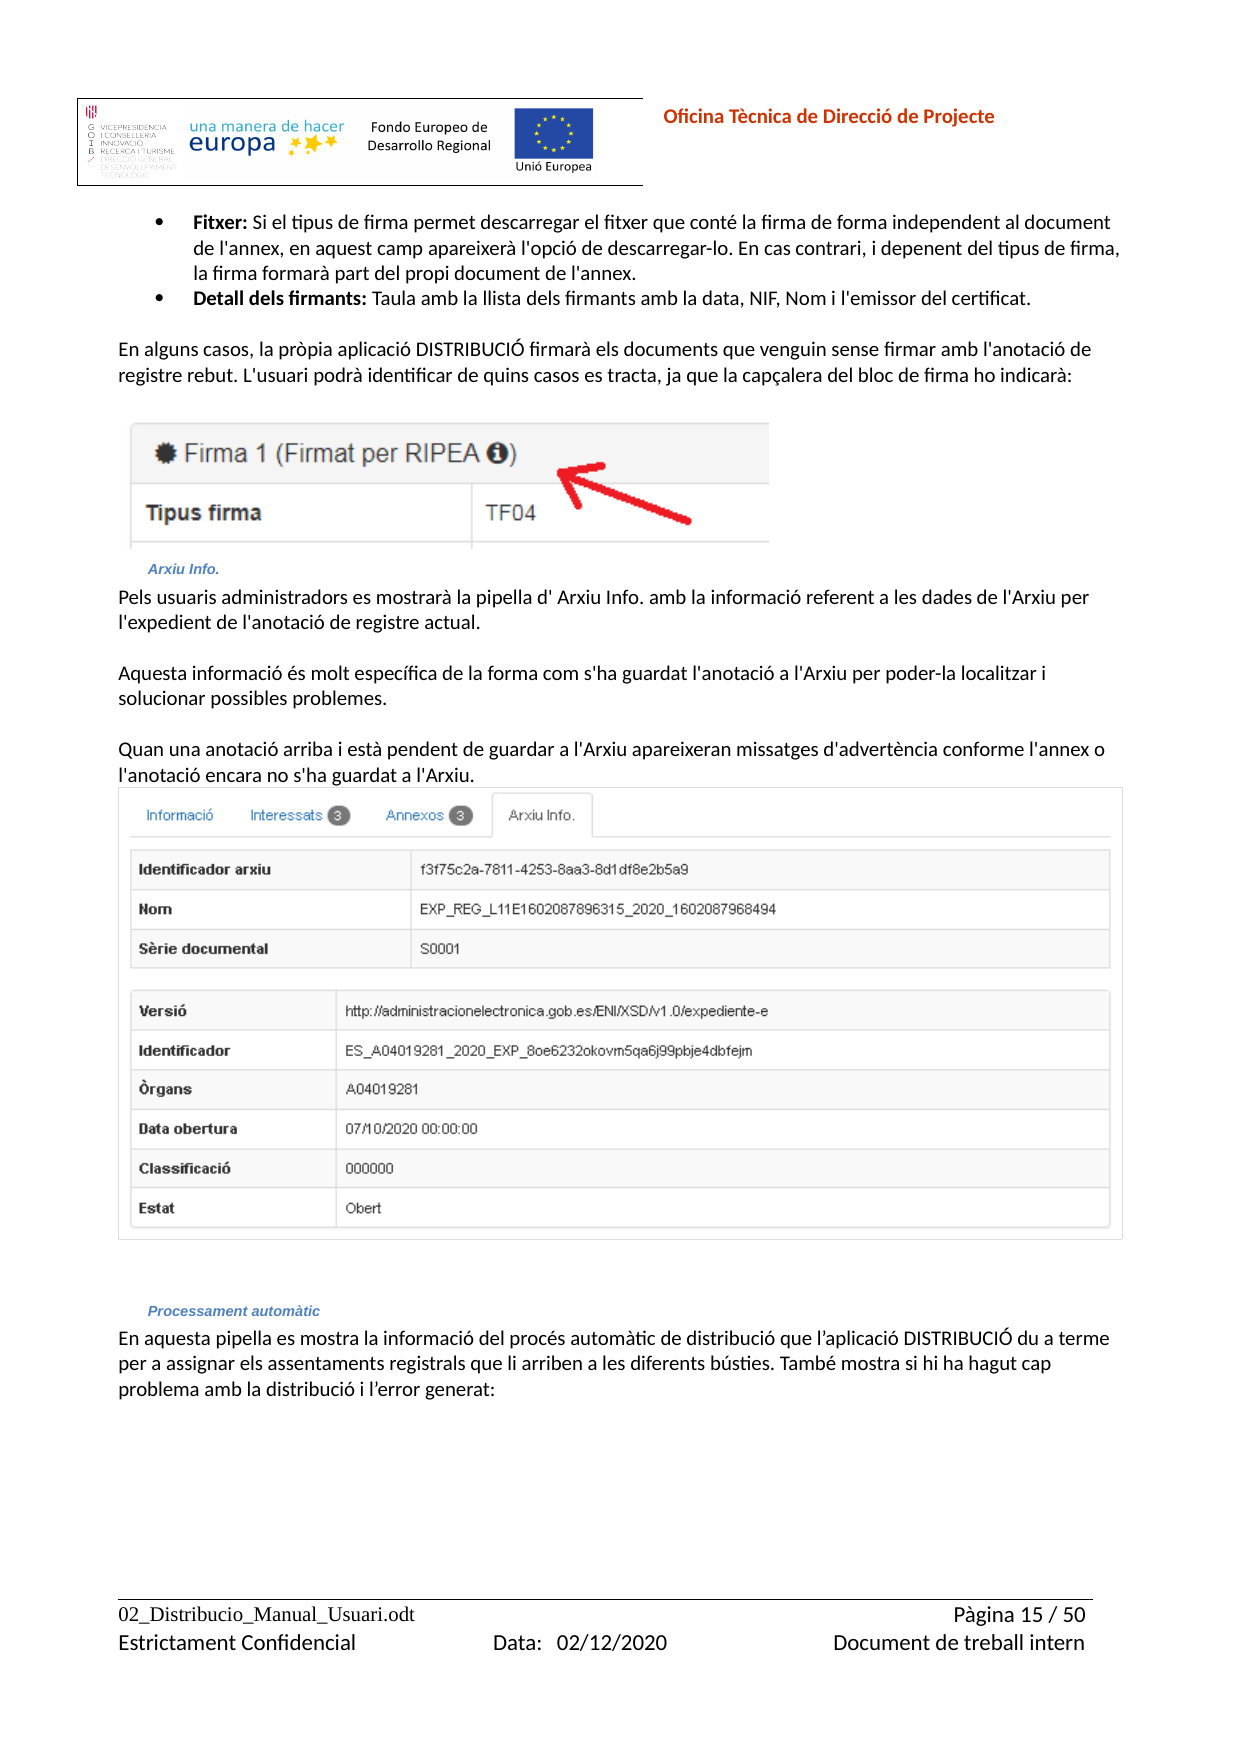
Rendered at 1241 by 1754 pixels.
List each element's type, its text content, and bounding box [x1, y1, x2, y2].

subtitle Arxiu Info. [148, 561, 1122, 578]
text En alguns casos, la pròpia aplicació DISTRIBUCIÓ firmarà els documents que venguin sense firmar amb l'anotació de registre rebut. L'usuari podrà identificar de quins casos es tracta, ja que la capçalera del bloc de firma ho indicarà: [118, 336, 1122, 387]
text Aquesta informació és molt específica de la forma com s'ha guardat l'anotació a l'Arxiu per poder-la localitzar i solucionar possibles problemes. [118, 660, 1122, 711]
picture [121, 790, 1119, 1236]
text Pels usuaris administradors es mostrarà la pipella d' Arxiu Info. amb la informació referent a les dades de l'Arxiu per l'expedient de l'anotació de registre actual. [118, 584, 1122, 635]
list Detall dels firmants: Taula amb la llista dels firmants amb la data, NIF, Nom i l'emissor del certificat. [156, 286, 1122, 311]
text Quan una anotació arriba i està pendent de guardar a l'Arxiu apareixeran missatges d'advertència conforme l'annex o l'anotació encara no s'ha guardat a l'Arxiu. [118, 736, 1122, 787]
picture [82, 103, 181, 180]
list Fitxer: Si el tipus de firma permet descarregar el fitxer que conté la firma de forma independent al document de l'annex, en aquest camp apareixerà l'opció de descarregar-lo. En cas contrari, i depenent del tipus de firma, la firma formarà part del propi document de l'annex. [156, 209, 1122, 286]
picture [121, 412, 770, 549]
subtitle Processament automàtic [148, 1302, 1122, 1319]
text En aquesta pipella es mostra la informació del procés automàtic de distribució que l’aplicació DISTRIBUCIÓ du a terme per a assignar els assentaments registrals que li arriben a les diferents bústies. També mostra si hi ha hagut cap problema amb la distribució i l’error generat: [118, 1325, 1122, 1401]
picture [187, 103, 599, 180]
